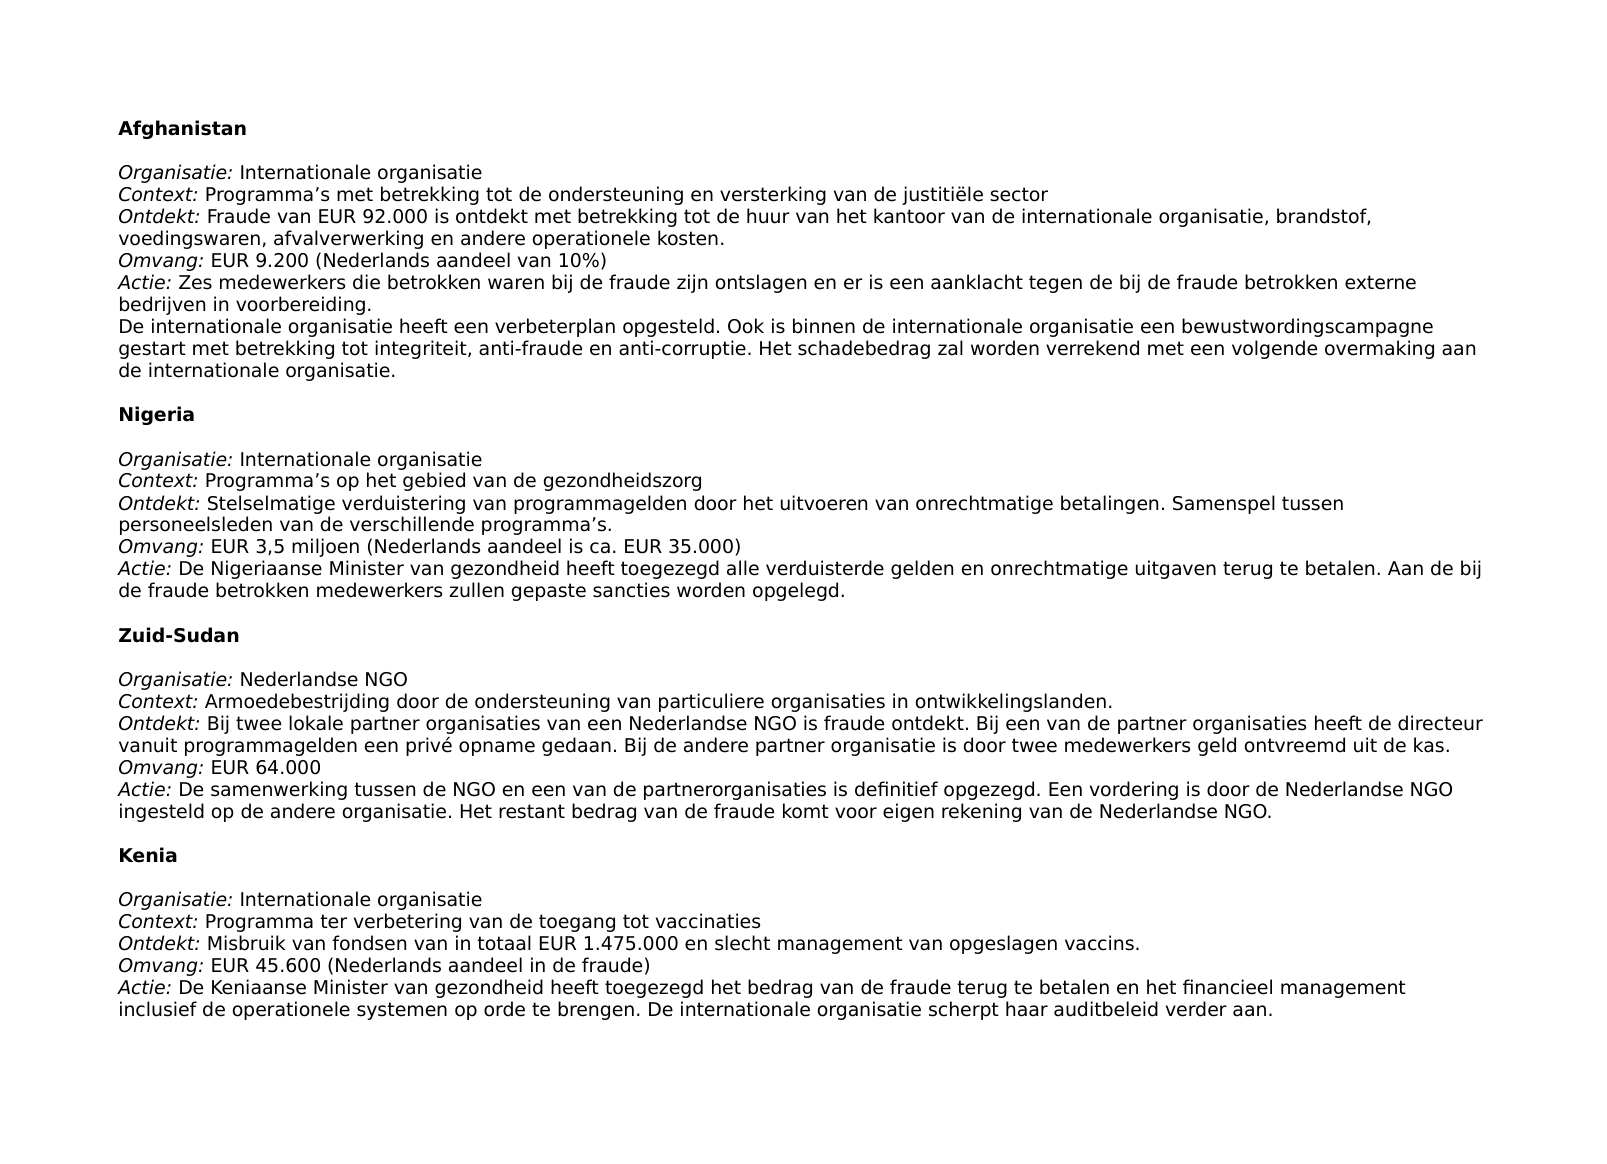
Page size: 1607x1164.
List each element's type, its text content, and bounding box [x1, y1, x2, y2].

text Actie: Zes medewerkers die betrokken waren bij de fraude zijn ontslagen en er is een aanklacht tegen de bij de fraude betrokken externe bedrijven in voorbereiding. [118, 272, 1488, 316]
text Organisatie: Internationale organisatie [118, 889, 1488, 911]
text Context: Armoedebestrijding door de ondersteuning van particuliere organisaties in ontwikkelingslanden. [118, 691, 1488, 713]
text Actie: De Nigeriaanse Minister van gezondheid heeft toegezegd alle verduisterde gelden en onrechtmatige uitgaven terug te betalen. Aan de bij de fraude betrokken medewerkers zullen gepaste sancties worden opgelegd. [118, 558, 1488, 602]
text Omvang: EUR 3,5 miljoen (Nederlands aandeel is ca. EUR 35.000) [118, 536, 1488, 558]
text Context: Programma’s op het gebied van de gezondheidszorg [118, 470, 1488, 492]
text Ontdekt: Stelselmatige verduistering van programmagelden door het uitvoeren van onrechtmatige betalingen. Samenspel tussen personeelsleden van de verschillende programma’s. [118, 492, 1488, 536]
subtitle Afghanistan [118, 118, 1488, 140]
text Actie: De Keniaanse Minister van gezondheid heeft toegezegd het bedrag van de fraude terug te betalen en het financieel management inclusief de operationele systemen op orde te brengen. De internationale organisatie scherpt haar auditbeleid verder aan. [118, 977, 1488, 1021]
text Organisatie: Nederlandse NGO [118, 669, 1488, 691]
text De internationale organisatie heeft een verbeterplan opgesteld. Ook is binnen de internationale organisatie een bewustwordingscampagne gestart met betrekking tot integriteit, anti-fraude en anti-corruptie. Het schadebedrag zal worden verrekend met een volgende overmaking aan de internationale organisatie. [118, 316, 1488, 382]
text Omvang: EUR 64.000 [118, 757, 1488, 778]
subtitle Zuid-Sudan [118, 624, 1488, 646]
text Organisatie: Internationale organisatie [118, 162, 1488, 184]
text Context: Programma ter verbetering van de toegang tot vaccinaties [118, 911, 1488, 933]
text Ontdekt: Misbruik van fondsen van in totaal EUR 1.475.000 en slecht management van opgeslagen vaccins. [118, 933, 1488, 955]
text Omvang: EUR 45.600 (Nederlands aandeel in de fraude) [118, 955, 1488, 977]
text Ontdekt: Fraude van EUR 92.000 is ontdekt met betrekking tot de huur van het kantoor van de internationale organisatie, brandstof, voedingswaren, afvalverwerking en andere operationele kosten. [118, 206, 1488, 250]
text Context: Programma’s met betrekking tot de ondersteuning en versterking van de justitiële sector [118, 184, 1488, 206]
subtitle Kenia [118, 845, 1488, 867]
text Omvang: EUR 9.200 (Nederlands aandeel van 10%) [118, 250, 1488, 272]
text Actie: De samenwerking tussen de NGO en een van de partnerorganisaties is definitief opgezegd. Een vordering is door de Nederlandse NGO ingesteld op de andere organisatie. Het restant bedrag van de fraude komt voor eigen rekening van de Nederlandse NGO. [118, 778, 1488, 822]
text Organisatie: Internationale organisatie [118, 448, 1488, 470]
subtitle Nigeria [118, 404, 1488, 426]
text Ontdekt: Bij twee lokale partner organisaties van een Nederlandse NGO is fraude ontdekt. Bij een van de partner organisaties heeft de directeur vanuit programmagelden een privé opname gedaan. Bij de andere partner organisatie is door twee medewerkers geld ontvreemd uit de kas. [118, 713, 1488, 757]
